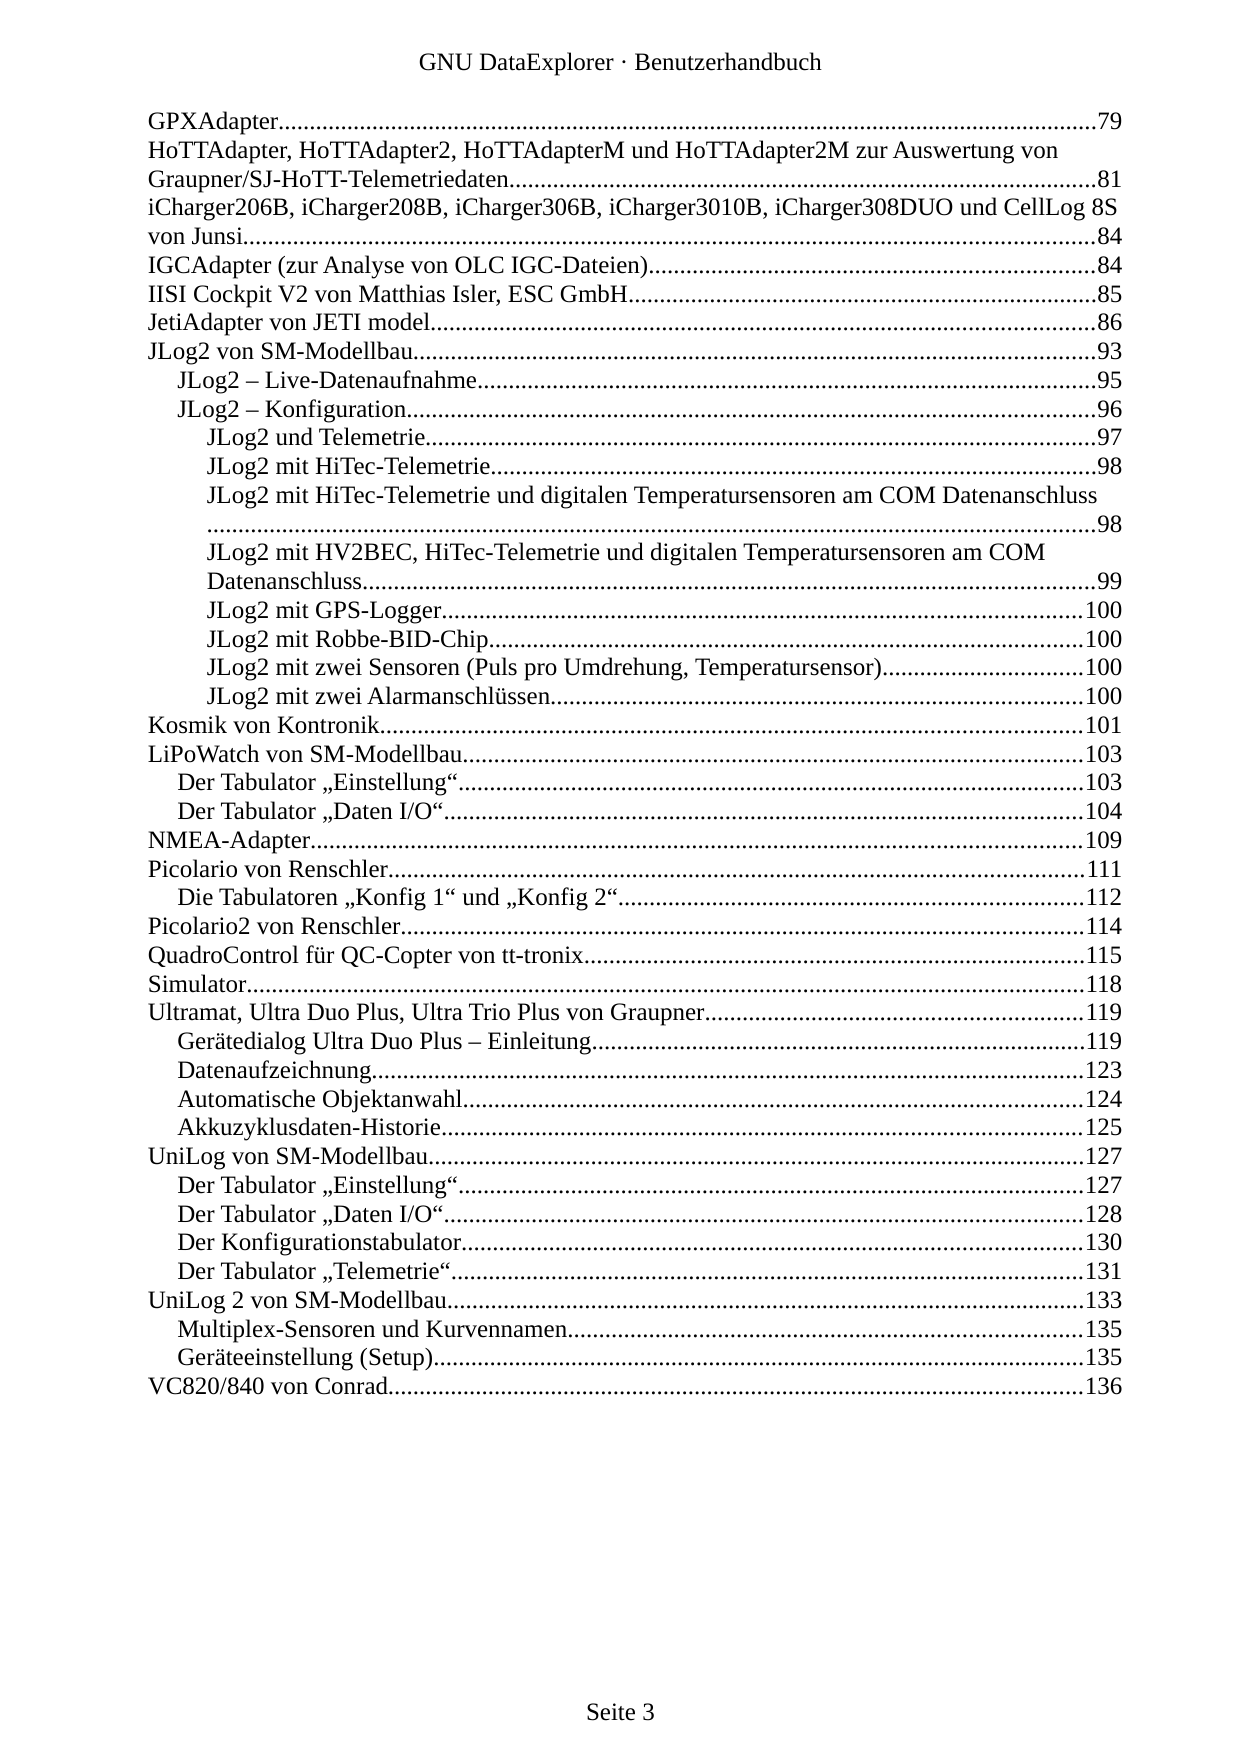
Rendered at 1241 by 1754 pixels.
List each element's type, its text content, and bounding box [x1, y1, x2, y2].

text JLog2 mit HiTec-Telemetrie 98 [207, 451, 1122, 480]
text JLog2 von SM-Modellbau 93 [148, 336, 1122, 365]
text NMEA-Adapter 109 [148, 825, 1122, 854]
text HoTTAdapter, HoTTAdapter2, HoTTAdapterM und HoTTAdapter2M zur Auswertung von Graupner/SJ-HoTT-Telemetriedaten 81 [148, 135, 1122, 192]
text IGCAdapter (zur Analyse von OLC IGC-Dateien) 84 [148, 250, 1122, 279]
text IISI Cockpit V2 von Matthias Isler, ESC GmbH 85 [148, 279, 1122, 307]
text LiPoWatch von SM-Modellbau 103 [148, 739, 1122, 767]
text JLog2 – Live-Datenaufnahme 95 [177, 365, 1122, 394]
text Der Konfigurationstabulator 130 [177, 1227, 1122, 1256]
text Der Tabulator „Einstellung“ 103 [177, 767, 1122, 796]
text JLog2 und Telemetrie 97 [207, 422, 1122, 451]
text Picolario2 von Renschler 114 [148, 911, 1122, 940]
text JLog2 mit HiTec-Telemetrie und digitalen Temperatursensoren am COM Datenanschluss 98 [207, 480, 1122, 537]
text Datenaufzeichnung 123 [177, 1055, 1122, 1084]
text iCharger206B, iCharger208B, iCharger306B, iCharger3010B, iCharger308DUO und CellLog 8S von Junsi 84 [148, 192, 1122, 250]
text Geräteeinstellung (Setup) 135 [177, 1342, 1122, 1371]
text Picolario von Renschler 111 [148, 854, 1122, 882]
text JLog2 mit zwei Sensoren (Puls pro Umdrehung, Temperatursensor) 100 [207, 652, 1122, 681]
text JLog2 mit Robbe-BID-Chip 100 [207, 624, 1122, 652]
text Der Tabulator „Daten I/O“ 104 [177, 796, 1122, 825]
text JLog2 mit GPS-Logger 100 [207, 595, 1122, 624]
text Gerätedialog Ultra Duo Plus – Einleitung 119 [177, 1026, 1122, 1055]
text VC820/840 von Conrad 136 [148, 1371, 1122, 1400]
text Akkuzyklusdaten-Historie 125 [177, 1112, 1122, 1141]
text Der Tabulator „Telemetrie“ 131 [177, 1256, 1122, 1285]
text Automatische Objektanwahl 124 [177, 1084, 1122, 1112]
text UniLog 2 von SM-Modellbau 133 [148, 1285, 1122, 1314]
text Ultramat, Ultra Duo Plus, Ultra Trio Plus von Graupner 119 [148, 997, 1122, 1026]
text JLog2 – Konfiguration 96 [177, 394, 1122, 422]
text UniLog von SM-Modellbau 127 [148, 1141, 1122, 1170]
text JLog2 mit HV2BEC, HiTec-Telemetrie und digitalen Temperatursensoren am COM Datenanschluss 99 [207, 537, 1122, 595]
text Der Tabulator „Einstellung“ 127 [177, 1170, 1122, 1199]
text Multiplex-Sensoren und Kurvennamen 135 [177, 1314, 1122, 1342]
text Simulator 118 [148, 969, 1122, 997]
text JetiAdapter von JETI model 86 [148, 307, 1122, 336]
text Kosmik von Kontronik 101 [148, 710, 1122, 739]
text QuadroControl für QC-Copter von tt-tronix 115 [148, 940, 1122, 969]
text Der Tabulator „Daten I/O“ 128 [177, 1199, 1122, 1227]
text JLog2 mit zwei Alarmanschlüssen 100 [207, 681, 1122, 710]
text Die Tabulatoren „Konfig 1“ und „Konfig 2“ 112 [177, 882, 1122, 911]
text GPXAdapter 79 [148, 106, 1122, 135]
